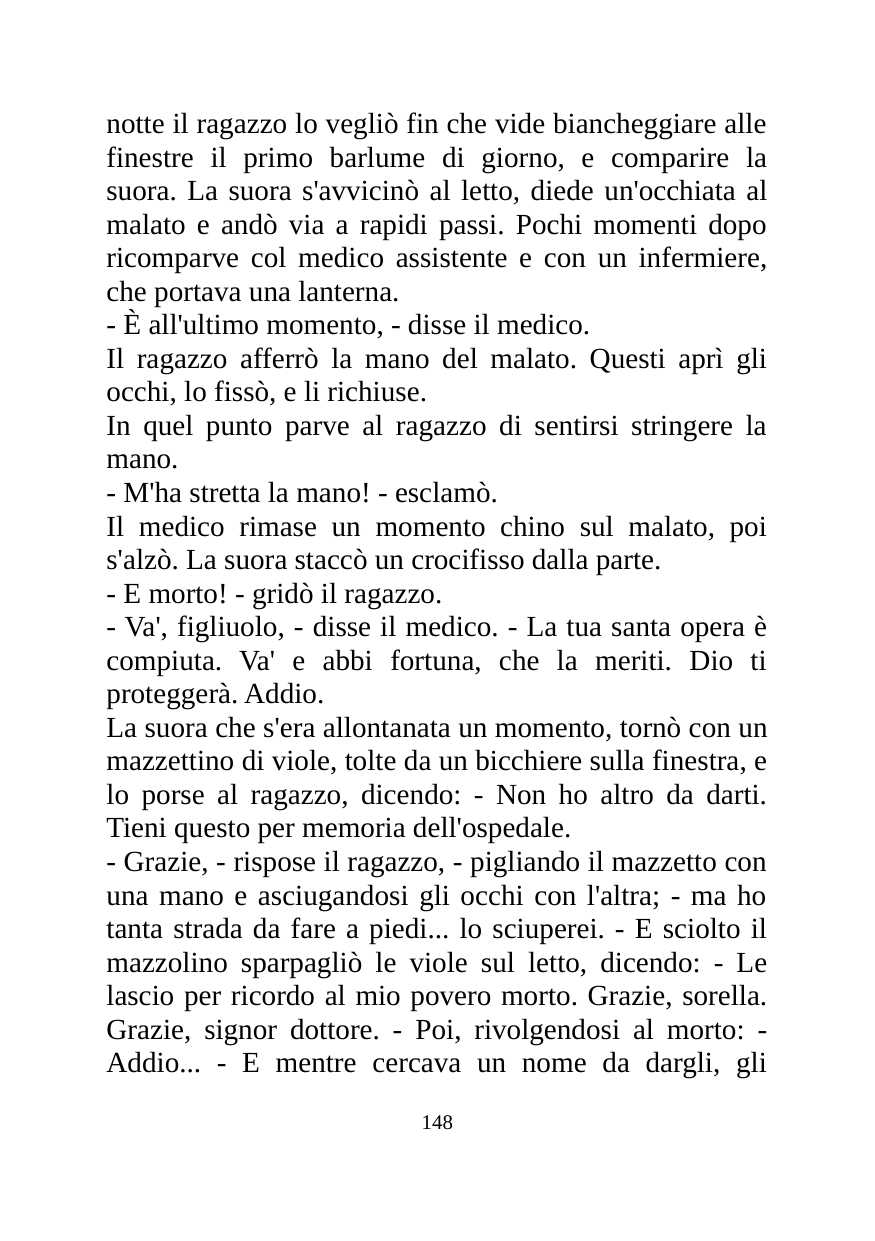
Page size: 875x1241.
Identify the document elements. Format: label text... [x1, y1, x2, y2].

text In quel punto parve al ragazzo di sentirsi stringere la mano. [106, 408, 768, 475]
text Il medico rimase un momento chino sul malato, poi s'alzò. La suora staccò un crocifisso dalla parte. [106, 509, 768, 576]
text - Va', figliuolo, - disse il medico. - La tua santa opera è compiuta. Va' e abbi fortuna, che la meriti. Dio ti proteggerà. Addio. [106, 609, 768, 710]
text Il ragazzo afferrò la mano del malato. Questi aprì gli occhi, lo fissò, e li richiuse. [106, 341, 768, 408]
text La suora che s'era allontanata un momento, tornò con un mazzettino di viole, tolte da un bicchiere sulla finestra, e lo porse al ragazzo, dicendo: - Non ho altro da darti. Tieni questo per memoria dell'ospedale. [106, 710, 768, 844]
text - È all'ultimo momento, - disse il medico. [106, 307, 768, 341]
text - M'ha stretta la mano! - esclamò. [106, 475, 768, 509]
text - E morto! - gridò il ragazzo. [106, 576, 768, 609]
text notte il ragazzo lo vegliò fin che vide biancheggiare alle finestre il primo barlume di giorno, e comparire la suora. La suora s'avvicinò al letto, diede un'occhiata al malato e andò via a rapidi passi. Pochi momenti dopo ricomparve col medico assistente e con un infermiere, che portava una lanterna. [106, 106, 768, 307]
text - Grazie, - rispose il ragazzo, - pigliando il mazzetto con una mano e asciugandosi gli occhi con l'altra; - ma ho tanta strada da fare a piedi... lo sciuperei. - E sciolto il mazzolino sparpagliò le viole sul letto, dicendo: - Le lascio per ricordo al mio povero morto. Grazie, sorella. Grazie, signor dottore. - Poi, rivolgendosi al morto: - Addio... - E mentre cercava un nome da dargli, gli [106, 844, 768, 1079]
